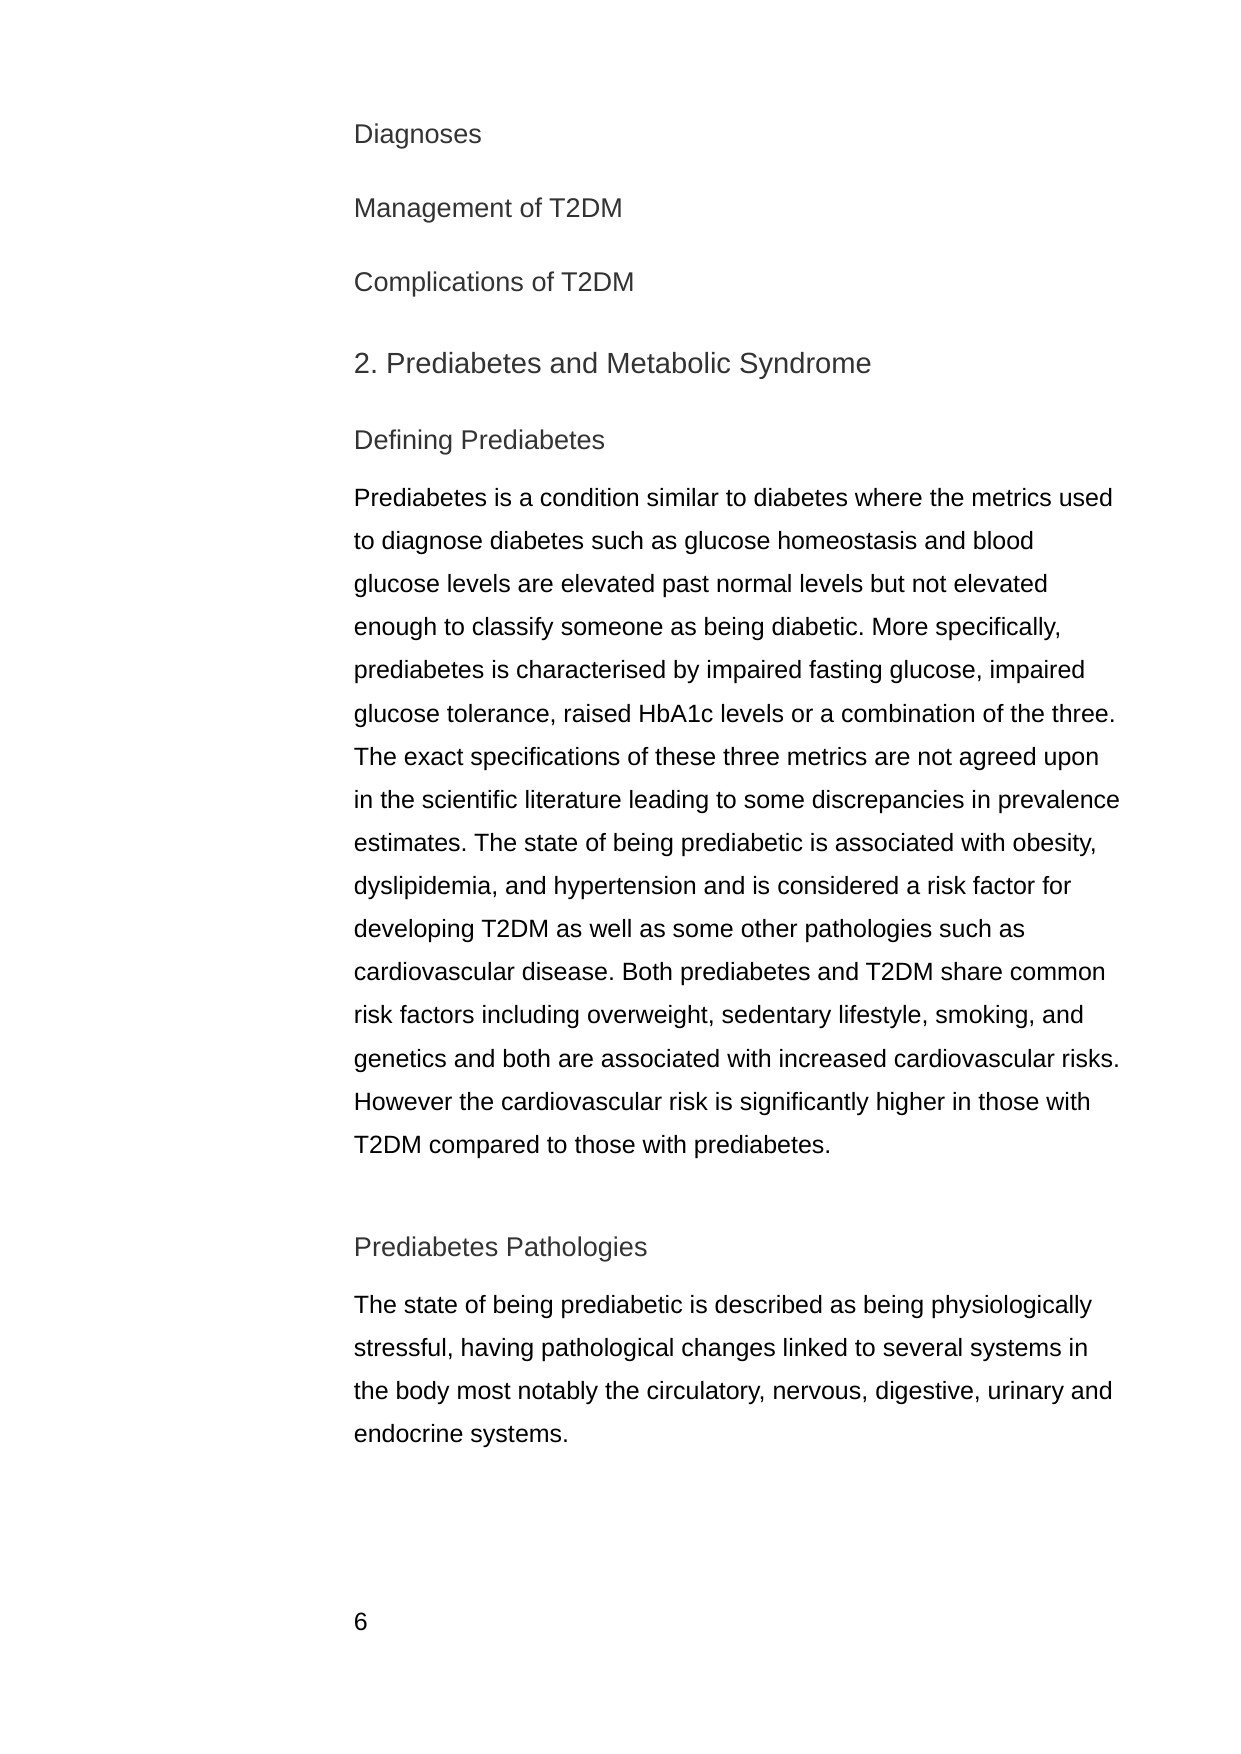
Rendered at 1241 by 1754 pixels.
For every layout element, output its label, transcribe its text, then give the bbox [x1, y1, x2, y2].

subtitle Management of T2DM [354, 192, 1122, 223]
text The state of being prediabetic is described as being physiologically stressful, having pathological changes linked to several systems in the body most notably the circulatory, nervous, digestive, urinary and endocrine systems. [354, 1290, 1122, 1448]
subtitle Complications of T2DM [354, 266, 1122, 297]
subtitle Defining Prediabetes [354, 424, 1122, 455]
text Prediabetes is a condition similar to diabetes where the metrics used to diagnose diabetes such as glucose homeostasis and blood glucose levels are elevated past normal levels but not elevated enough to classify someone as being diabetic. More specifically, prediabetes is characterised by impaired fasting glucose, impaired glucose tolerance, raised HbA1c levels or a combination of the three. The exact specifications of these three metrics are not agreed upon in the scientific literature leading to some discrepancies in prevalence estimates. The state of being prediabetic is associated with obesity, dyslipidemia, and hypertension and is considered a risk factor for developing T2DM as well as some other pathologies such as cardiovascular disease. Both prediabetes and T2DM share common risk factors including overweight, sedentary lifestyle, smoking, and genetics and both are associated with increased cardiovascular risks. However the cardiovascular risk is significantly higher in those with T2DM compared to those with prediabetes. [354, 483, 1122, 1159]
subtitle Prediabetes Pathologies [354, 1231, 1122, 1262]
subtitle Diagnoses [354, 118, 1122, 149]
subtitle 2. Prediabetes and Metabolic Syndrome [354, 346, 1122, 380]
